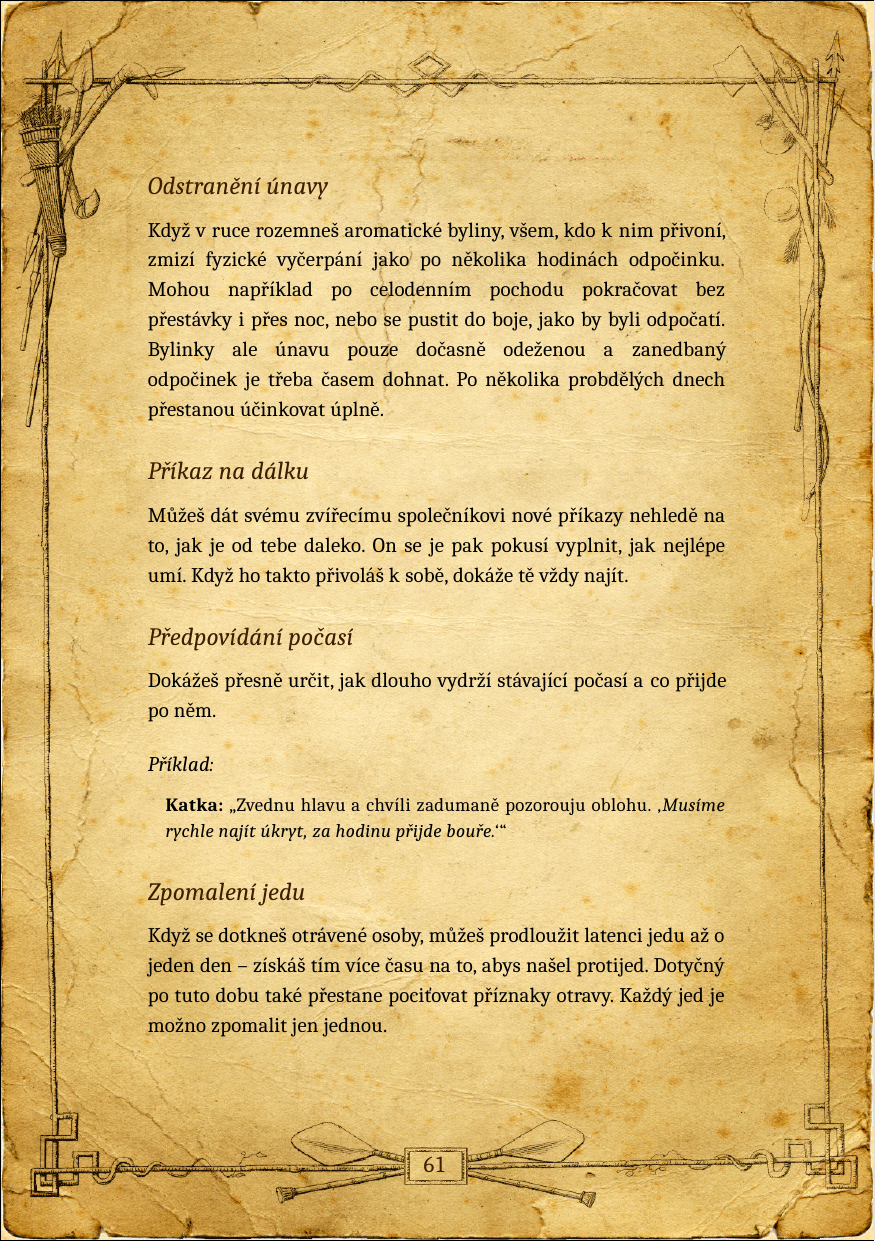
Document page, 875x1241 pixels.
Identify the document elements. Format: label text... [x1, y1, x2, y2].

subtitle Předpovídání počasí [148, 623, 726, 651]
text Dokážeš přesně určit, jak dlouho vydrží stávající počasí a⁠ co přijde po něm. [148, 669, 726, 723]
text Katka: „Zvednu hlavu a⁠ chvíli zadumaně pozorouju oblohu. ‚Musíme rychle najít úkryt, za hodinu přijde bouře.‘“ [165, 794, 726, 843]
subtitle Zpomalení jedu [148, 877, 726, 906]
subtitle Příkaz na dálku [148, 457, 726, 486]
text Příklad: [148, 752, 726, 776]
subtitle Odstranění únavy [148, 172, 726, 201]
text Když v⁠ ruce rozemneš aromatické byliny, všem, kdo k⁠ nim přivoní, zmizí fyzické vyčerpání jako po několika hodinách odpočinku. Mohou například po celodenním pochodu pokračovat bez přestávky i⁠ přes noc, nebo se pustit do boje, jako by byli odpočatí. Bylinky ale únavu pouze dočasně odeženou a⁠ zanedbaný odpočinek je třeba časem dohnat. Po několika probdělých dnech přestanou účinkovat úplně. [148, 218, 726, 422]
picture [1, 1, 874, 1240]
text Když se dotkneš otrávené osoby, můžeš prodloužit latenci jedu až o⁠ jeden den – získáš tím více času na to, abys našel protijed. Dotyčný po tuto dobu také přestane pociťovat příznaky otravy. Každý jed je možno zpomalit jen jednou. [148, 924, 726, 1037]
text Můžeš dát svému zvířecímu společníkovi nové příkazy nehledě na to, jak je od tebe daleko. On se je pak pokusí vyplnit, jak nejlépe umí. Když ho takto přivoláš k⁠ sobě, dokáže tě vždy najít. [148, 503, 726, 587]
